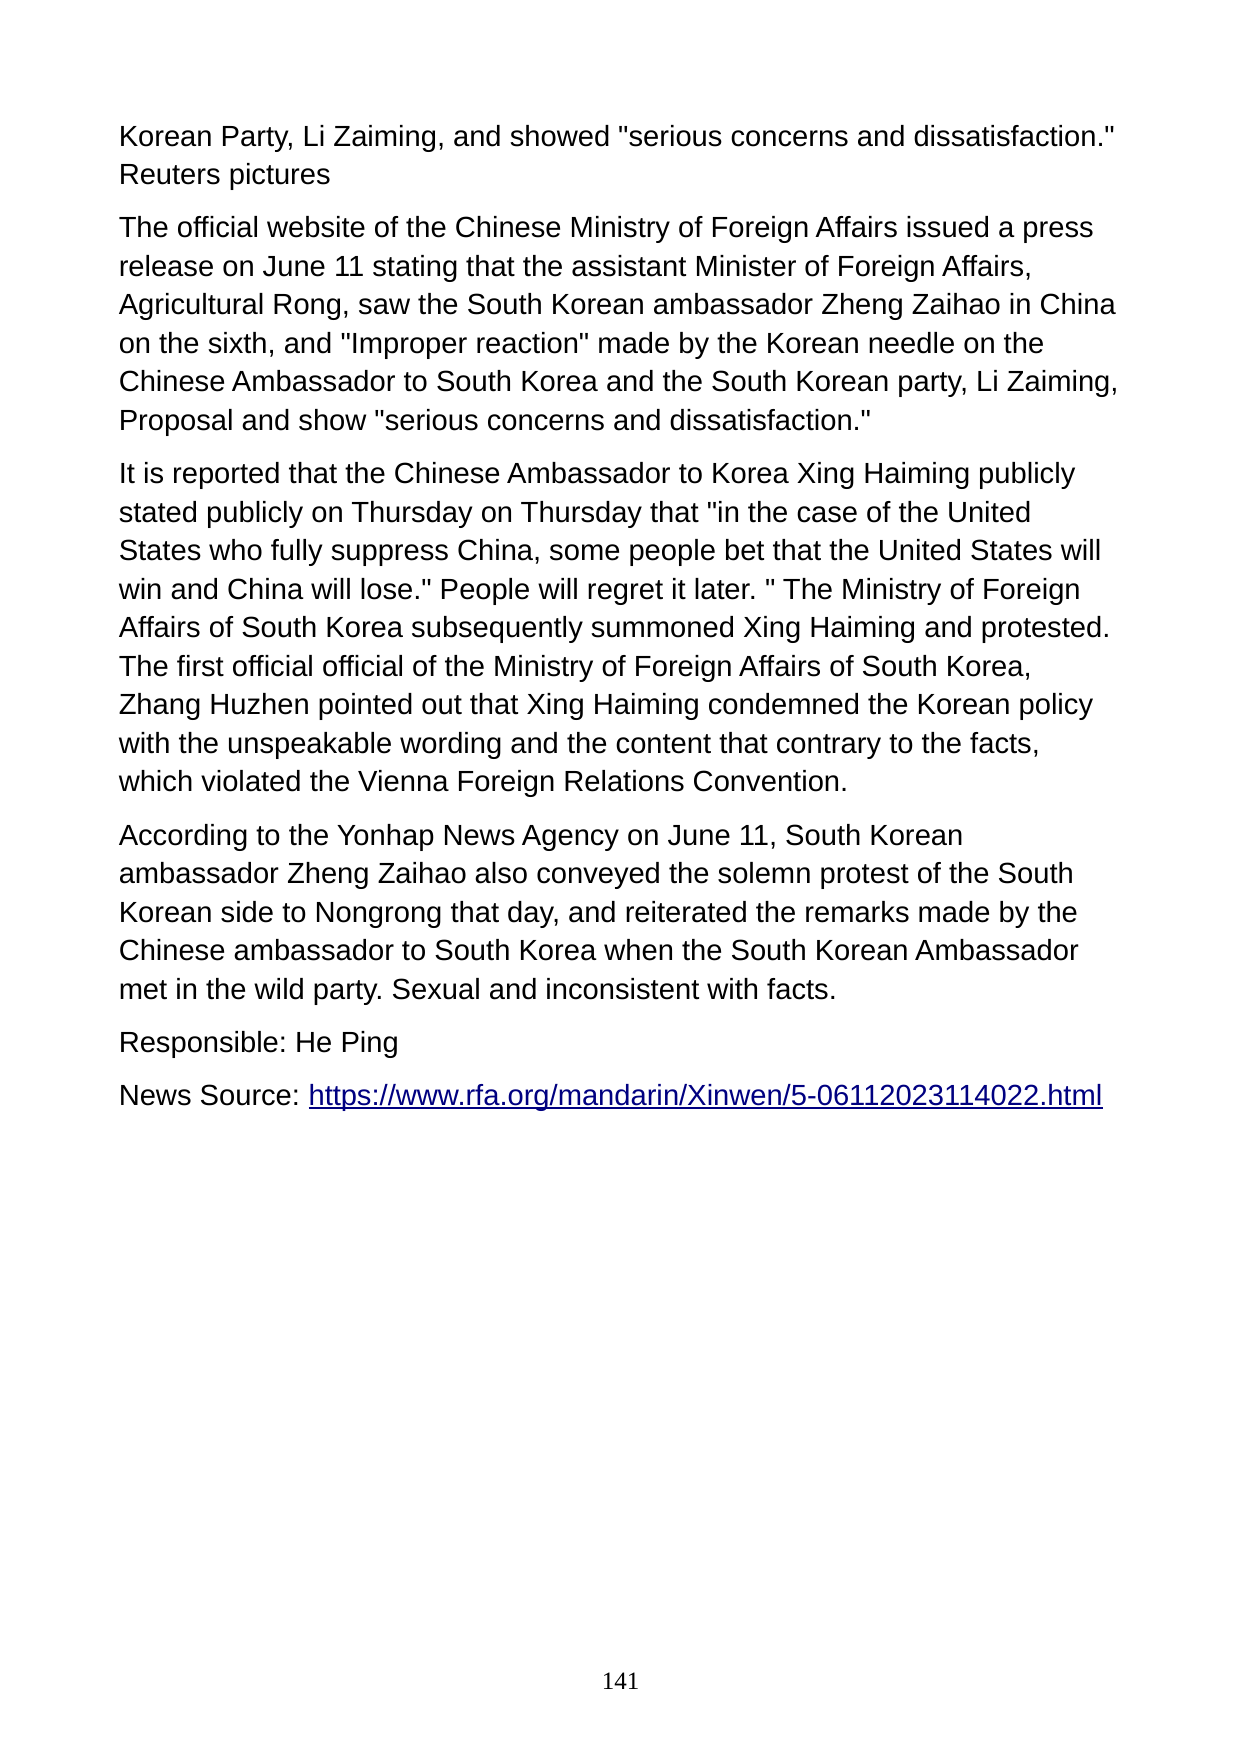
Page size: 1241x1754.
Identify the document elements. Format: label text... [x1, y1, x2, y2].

text It is reported that the Chinese Ambassador to Korea Xing Haiming publicly stated publicly on Thursday on Thursday that "in the case of the United States who fully suppress China, some people bet that the United States will win and China will lose." People will regret it later. " The Ministry of Foreign Affairs of South Korea subsequently summoned Xing Haiming and protested. The first official official of the Ministry of Foreign Affairs of South Korea, Zhang Huzhen pointed out that Xing Haiming condemned the Korean policy with the unspeakable wording and the content that contrary to the facts, which violated the Vienna Foreign Relations Convention. [118, 456, 1122, 798]
text The official website of the Chinese Ministry of Foreign Affairs issued a press release on June 11 stating that the assistant Minister of Foreign Affairs, Agricultural Rong, saw the South Korean ambassador Zheng Zaihao in China on the sixth, and "Improper reaction" made by the Korean needle on the Chinese Ambassador to South Korea and the South Korean party, Li Zaiming, Proposal and show "serious concerns and dissatisfaction." [118, 210, 1122, 436]
text According to the Yonhap News Agency on June 11, South Korean ambassador Zheng Zaihao also conveyed the solemn protest of the South Korean side to Nongrong that day, and reiterated the remarks made by the Chinese ambassador to South Korea when the South Korean Ambassador met in the wild party. Sexual and inconsistent with facts. [118, 817, 1122, 1005]
text Responsible: He Ping [118, 1025, 1122, 1058]
text Korean Party, Li Zaiming, and showed "serious concerns and dissatisfaction." Reuters pictures [118, 118, 1122, 191]
text News Source: https://www.rfa.org/mandarin/Xinwen/5-06112023114022.html [118, 1078, 1122, 1111]
